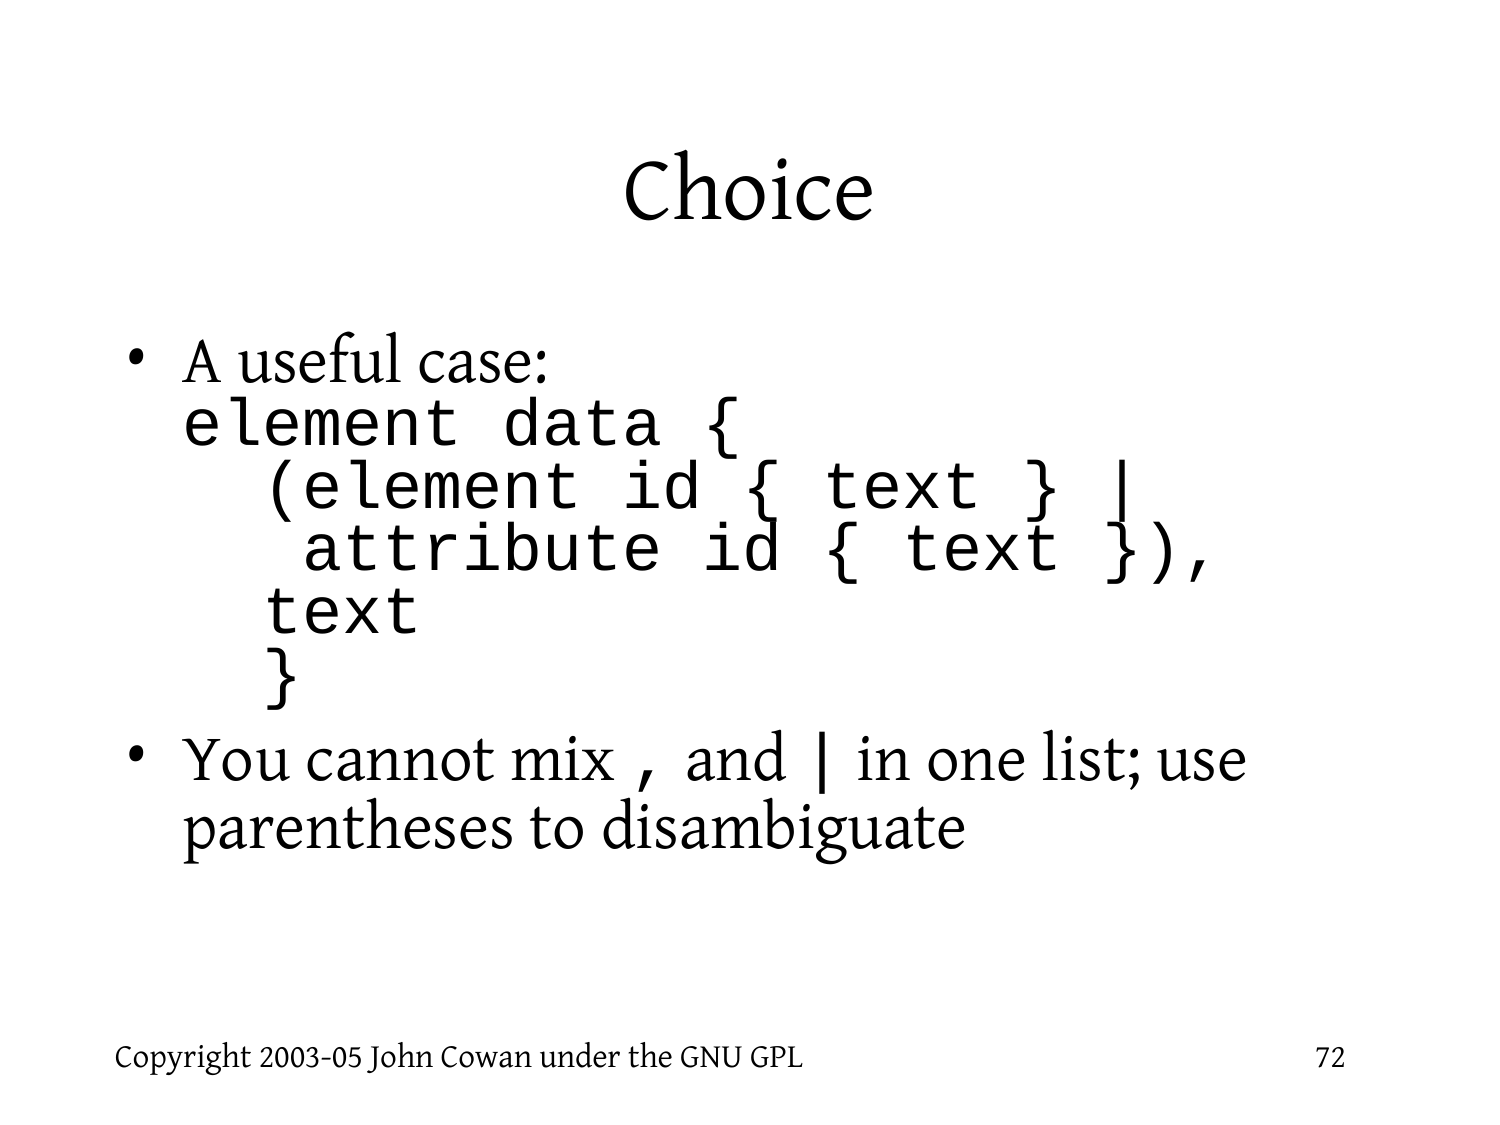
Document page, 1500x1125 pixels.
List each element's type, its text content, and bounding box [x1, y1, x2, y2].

list A useful case: element data { (element id { text } | attribute id { text }), text } You cannot mix , and | in one list; use parentheses to disambiguate [112, 324, 1388, 1000]
title Choice [112, 99, 1388, 288]
